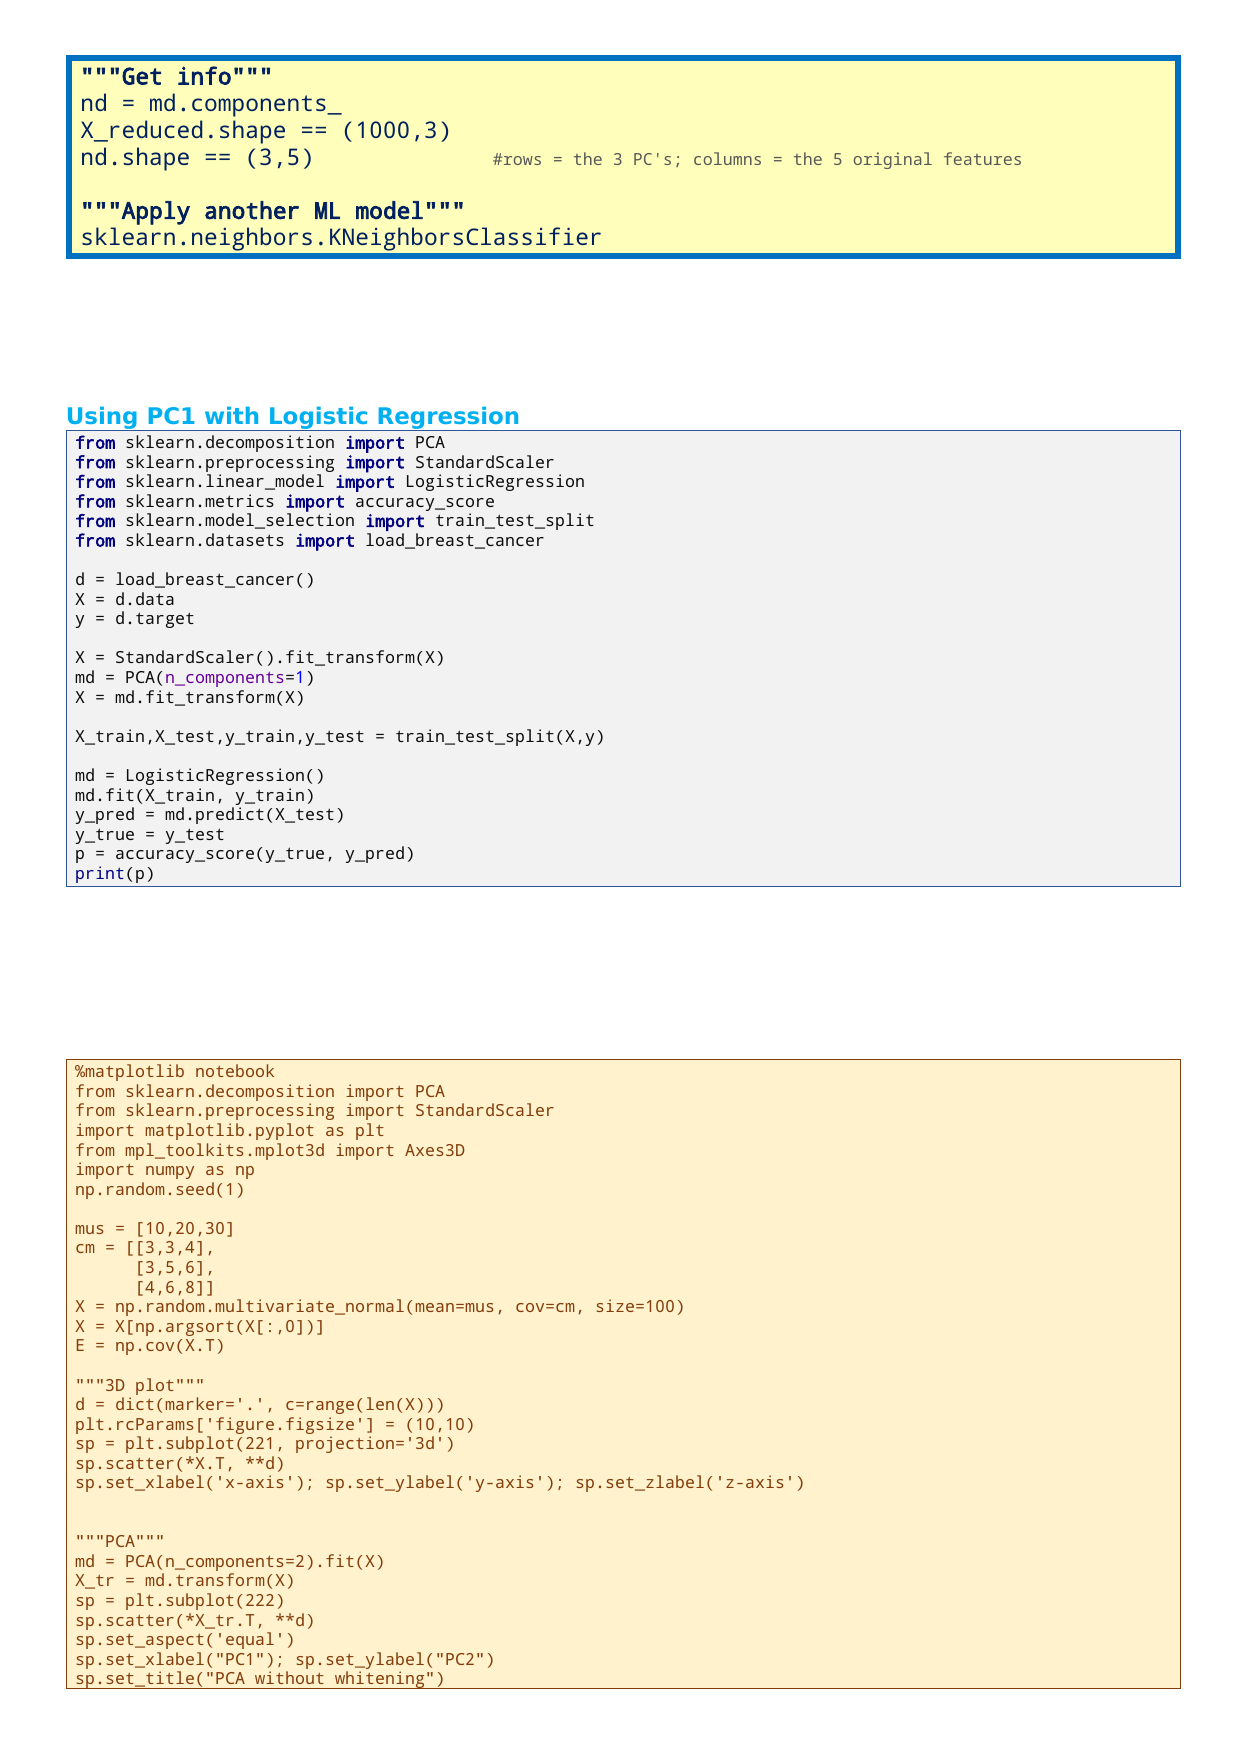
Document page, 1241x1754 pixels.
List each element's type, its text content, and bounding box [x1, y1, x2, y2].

text md = PCA(n_components=2).fit(X) [67, 1549, 1180, 1568]
text sp = plt.subplot(221, projection='3d') [67, 1431, 1180, 1451]
text X_tr = md.transform(X) [67, 1568, 1180, 1588]
text sp.set_xlabel('x-axis'); sp.set_ylabel('y-axis'); sp.set_zlabel('z-axis') [67, 1470, 1180, 1490]
text sklearn.neighbors.KNeighborsClassifier [72, 216, 1175, 253]
text %matplotlib notebook [67, 1060, 1180, 1079]
text sp.scatter(*X_tr.T, **d) [67, 1607, 1180, 1627]
text [3,5,6], [67, 1255, 1180, 1274]
text sp.set_aspect('equal') [67, 1627, 1180, 1647]
text cm = [[3,3,4], [67, 1235, 1180, 1255]
text """Get info""" [72, 61, 1175, 82]
text E = np.cov(X.T) [67, 1333, 1180, 1353]
text nd = md.components_ [72, 82, 1175, 108]
text from sklearn.decomposition import PCA [67, 1079, 1180, 1098]
text """Apply another ML model""" [72, 189, 1175, 216]
text """3D plot""" [67, 1372, 1180, 1392]
text plt.rcParams['figure.figsize'] = (10,10) [67, 1412, 1180, 1431]
text mus = [10,20,30] [67, 1216, 1180, 1235]
text """PCA""" [67, 1529, 1180, 1549]
text from sklearn.decomposition import PCA from sklearn.preprocessing import StandardScaler from sklearn.linear_model import LogisticRegression from sklearn.metrics import accuracy_score from sklearn.model_selection import train_test_split from sklearn.datasets import load_breast_cancer d = load_breast_cancer() X = d.data y = d.target X = StandardScaler().fit_transform(X) md = PCA(n_components=1) X = md.fit_transform(X) X_train,X_test,y_train,y_test = train_test_split(X,y) md = LogisticRegression() md.fit(X_train, y_train) y_pred = md.predict(X_test) y_true = y_test p = accuracy_score(y_true, y_pred) print(p) [67, 431, 1180, 886]
title Using PC1 with Logistic Regression [66, 403, 1181, 430]
text np.random.seed(1) [67, 1177, 1180, 1196]
text d = dict(marker='.', c=range(len(X))) [67, 1392, 1180, 1412]
text import numpy as np [67, 1157, 1180, 1177]
text from mpl_toolkits.mplot3d import Axes3D [67, 1137, 1180, 1157]
text nd.shape == (3,5) #rows = the 3 PC's; columns = the 5 original features [72, 135, 1175, 162]
text from sklearn.preprocessing import StandardScaler [67, 1098, 1180, 1118]
text sp.scatter(*X.T, **d) [67, 1451, 1180, 1470]
text X_reduced.shape == (1000,3) [72, 108, 1175, 135]
text import matplotlib.pyplot as plt [67, 1118, 1180, 1137]
text sp.set_xlabel("PC1"); sp.set_ylabel("PC2") [67, 1647, 1180, 1666]
text X = X[np.argsort(X[:,0])] [67, 1314, 1180, 1333]
text X = np.random.multivariate_normal(mean=mus, cov=cm, size=100) [67, 1294, 1180, 1314]
text sp.set_title("PCA without whitening") [67, 1666, 1180, 1688]
text [4,6,8]] [67, 1274, 1180, 1294]
text sp = plt.subplot(222) [67, 1588, 1180, 1607]
